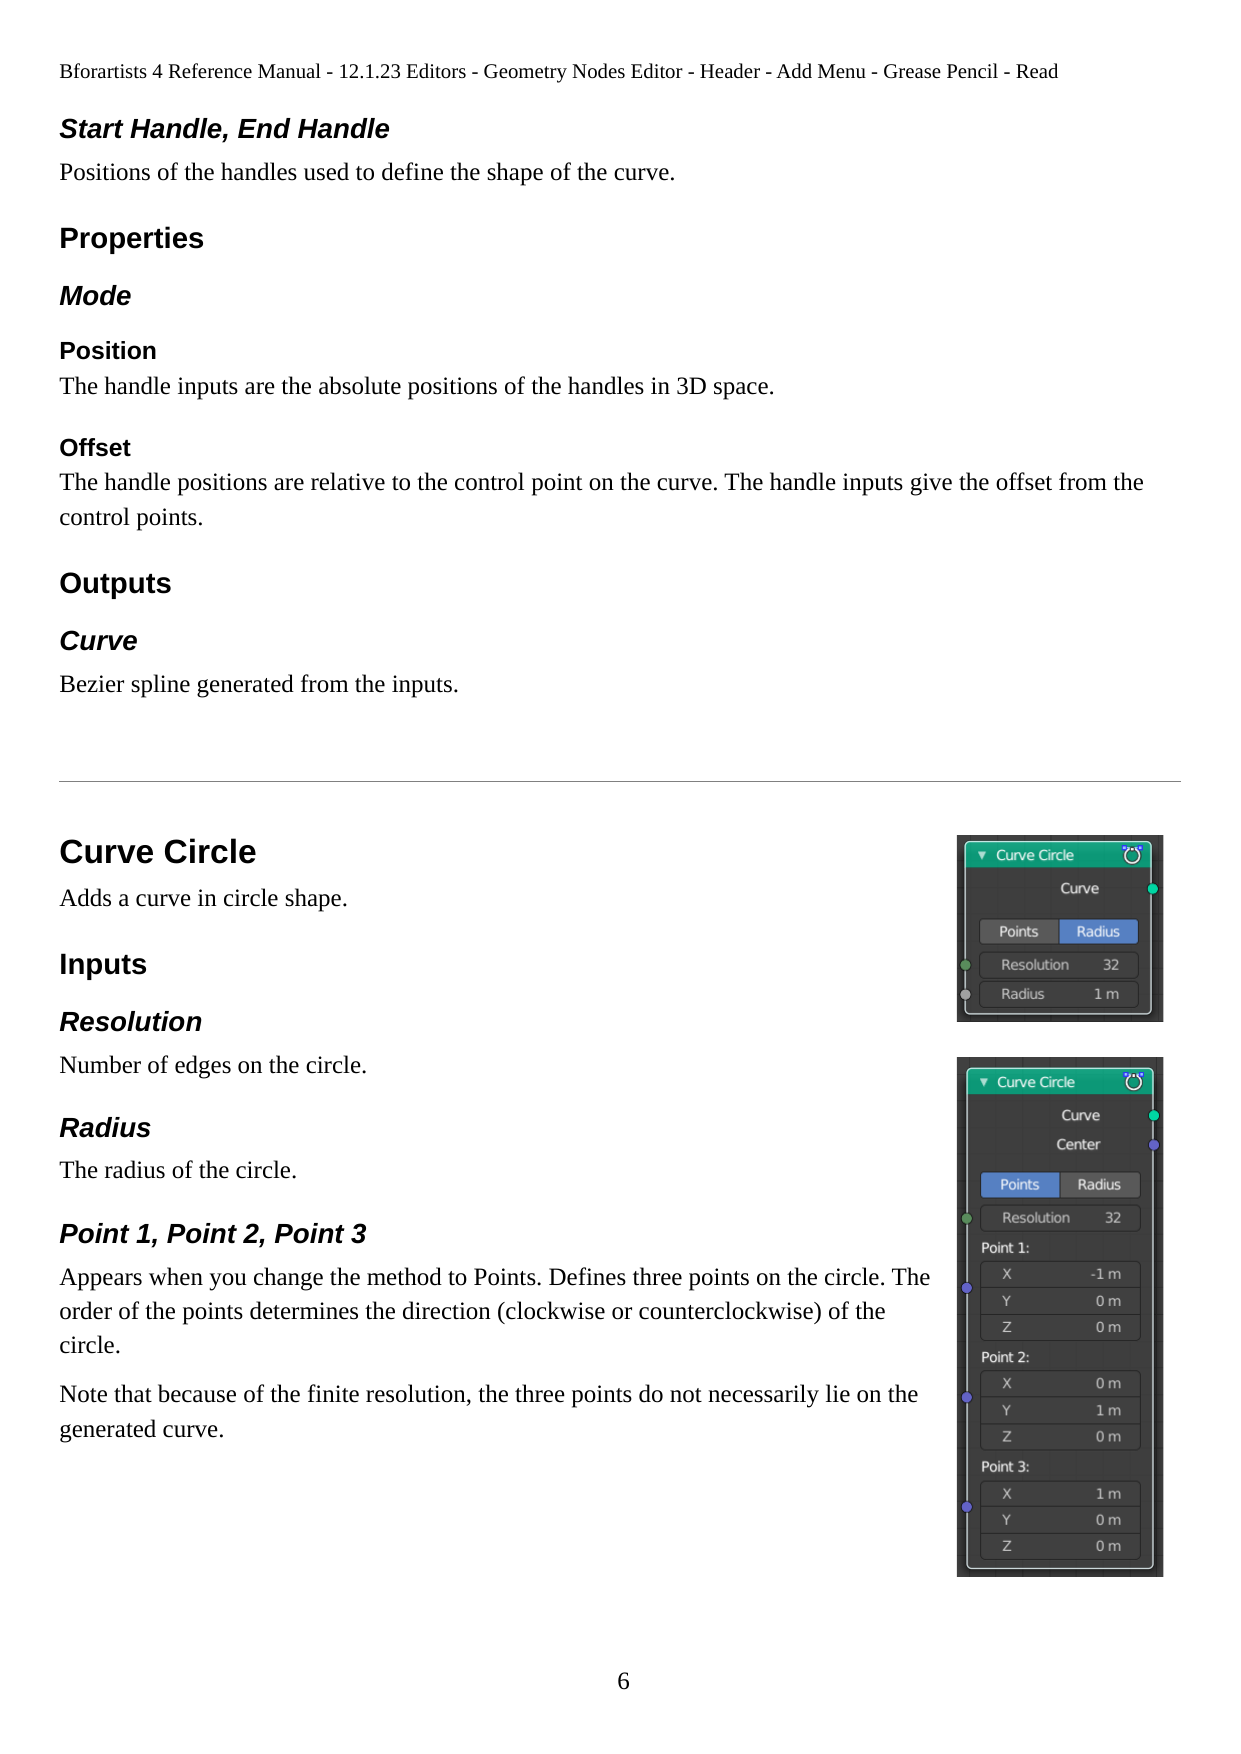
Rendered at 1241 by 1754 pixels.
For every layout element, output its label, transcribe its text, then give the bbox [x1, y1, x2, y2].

text Adds a curve in circle shape. [59, 883, 956, 912]
picture [956, 1057, 1164, 1577]
subtitle [1164, 1111, 1181, 1143]
subtitle Radius [59, 1111, 956, 1143]
picture [956, 835, 1164, 1022]
text Bezier spline generated from the inputs. [59, 669, 1181, 697]
subtitle Curve Circle [59, 832, 1181, 870]
subtitle Mode [59, 279, 1181, 311]
subtitle Inputs [59, 947, 956, 980]
text The handle positions are relative to the control point on the curve. The handle inputs give the offset from the control points. [59, 467, 1181, 531]
subtitle Offset [59, 433, 1181, 461]
text Appears when you change the method to Points. Defines three points on the circle. The order of the points determines the direction (clockwise or counterclockwise) of the circle. [59, 1262, 956, 1359]
text The radius of the circle. [59, 1156, 956, 1184]
subtitle Position [59, 336, 1181, 365]
text Note that because of the finite resolution, the three points do not necessarily lie on the generated curve. [59, 1379, 956, 1443]
subtitle Properties [59, 221, 1181, 254]
subtitle Outputs [59, 566, 1181, 599]
text The handle inputs are the absolute positions of the handles in 3D space. [59, 371, 1181, 400]
subtitle [1164, 947, 1181, 980]
subtitle Start Handle, End Handle [59, 113, 1181, 144]
subtitle Curve [59, 624, 1181, 656]
subtitle Resolution [59, 1005, 1181, 1037]
subtitle Point 1, Point 2, Point 3 [59, 1217, 956, 1249]
subtitle [1164, 1217, 1181, 1249]
text Positions of the handles used to define the shape of the curve. [59, 157, 1181, 186]
text Number of edges on the circle. [59, 1050, 1181, 1078]
